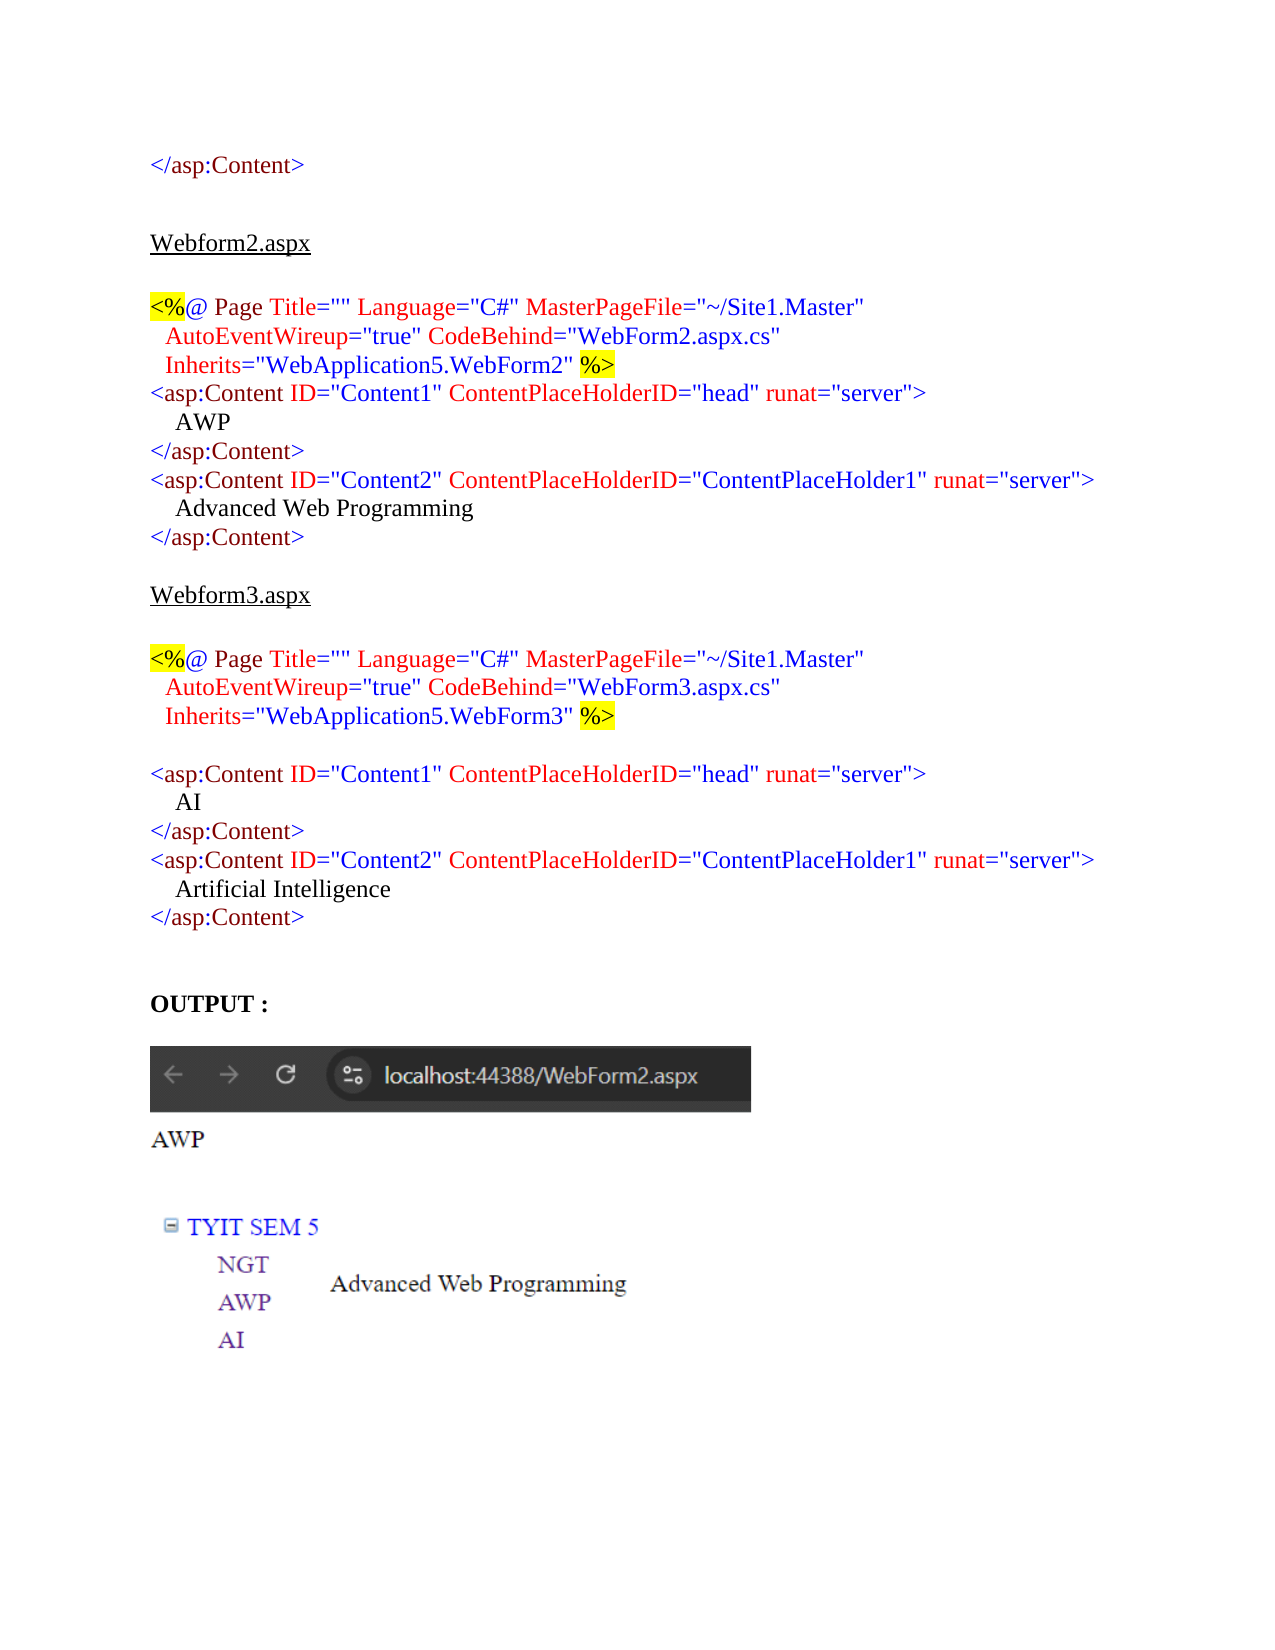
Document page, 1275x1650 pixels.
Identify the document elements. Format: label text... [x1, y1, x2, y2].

text Webform3.aspx [150, 580, 1125, 608]
text Webform2.aspx [150, 228, 1125, 257]
text Artificial Intelligence [150, 874, 1125, 902]
text <asp:Content ID="Content2" ContentPlaceHolderID="ContentPlaceHolder1" runat="server"> [150, 845, 1125, 874]
text <%@ Page Title="" Language="C#" MasterPageFile="~/Site1.Master" AutoEventWireup="true" CodeBehind="WebForm2.aspx.cs" Inherits="WebApplication5.WebForm2" %> [150, 292, 1125, 378]
text <asp:Content ID="Content1" ContentPlaceHolderID="head" runat="server"> [150, 759, 1125, 787]
text </asp:Content> [150, 902, 1125, 931]
text </asp:Content> [150, 522, 1125, 551]
text Advanced Web Programming [150, 493, 1125, 522]
text </asp:Content> [150, 436, 1125, 465]
text AI [150, 787, 1125, 816]
text <%@ Page Title="" Language="C#" MasterPageFile="~/Site1.Master" AutoEventWireup="true" CodeBehind="WebForm3.aspx.cs" Inherits="WebApplication5.WebForm3" %> [150, 644, 1125, 730]
text <asp:Content ID="Content1" ContentPlaceHolderID="head" runat="server"> [150, 378, 1125, 407]
text </asp:Content> [150, 150, 1125, 179]
text </asp:Content> [150, 816, 1125, 845]
text <asp:Content ID="Content2" ContentPlaceHolderID="ContentPlaceHolder1" runat="server"> [150, 465, 1125, 493]
text AWP [150, 407, 1125, 436]
text OUTPUT : [150, 989, 1125, 1017]
